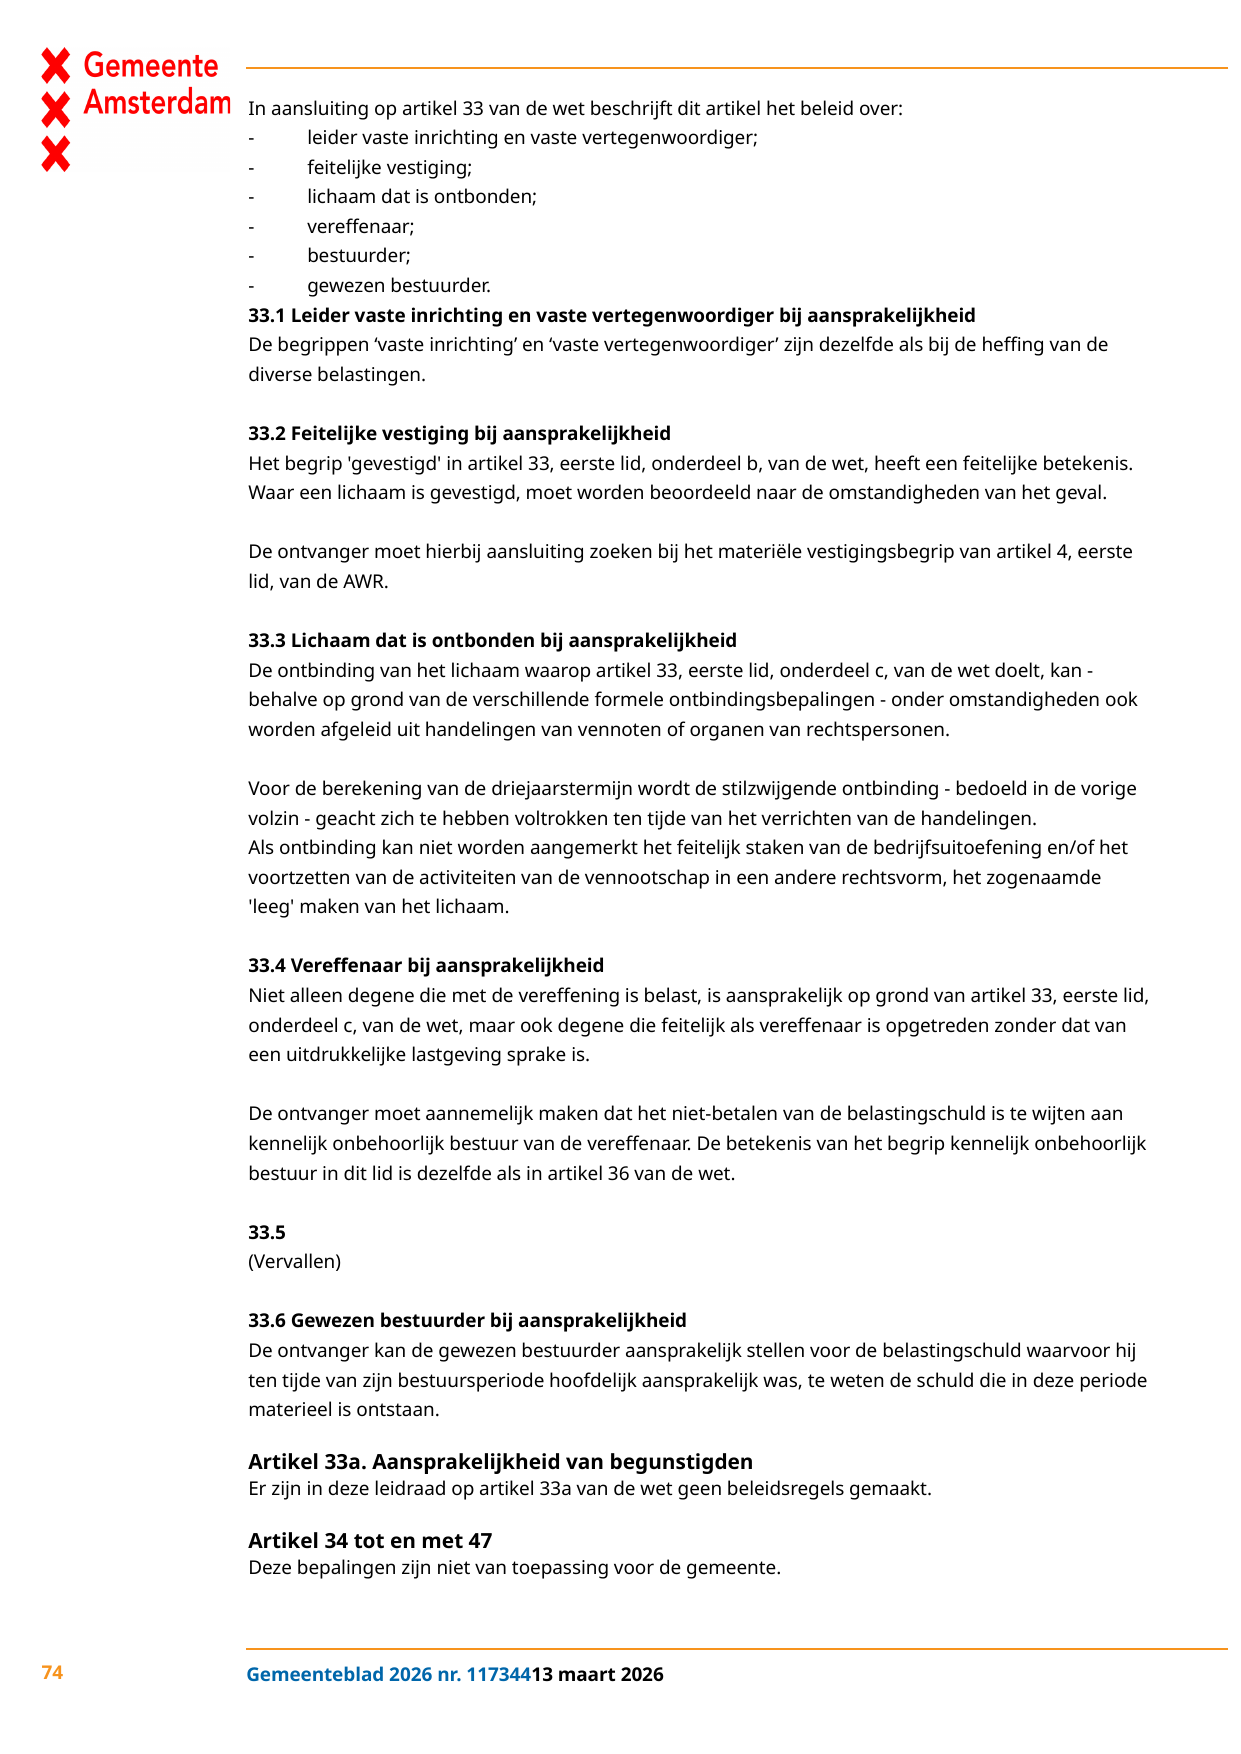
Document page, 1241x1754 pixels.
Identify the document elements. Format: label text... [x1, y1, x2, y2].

text 33.3 Lichaam dat is ontbonden bij aansprakelijkheid [248, 627, 1152, 653]
text Voor de berekening van de driejaarstermijn wordt de stilzwijgende ontbinding - bedoeld in de vorige volzin - geacht zich te hebben voltrokken ten tijde van het verrichten van de handelingen. [248, 775, 1152, 831]
text Niet alleen degene die met de vereffening is belast, is aansprakelijk op grond van artikel 33, eerste lid, onderdeel c, van de wet, maar ook degene die feitelijk als vereffenaar is opgetreden zonder dat van een uitdrukkelijke lastgeving sprake is. [248, 982, 1152, 1067]
text In aansluiting op artikel 33 van de wet beschrijft dit artikel het beleid over: [248, 95, 1152, 121]
text Artikel 33a. Aansprakelijkheid van begunstigden [248, 1447, 1152, 1475]
text Deze bepalingen zijn niet van toepassing voor de gemeente. [248, 1554, 1152, 1580]
text Als ontbinding kan niet worden aangemerkt het feitelijk staken van de bedrijfsuitoefening en/of het voortzetten van de activiteiten van de vennootschap in een andere rechtsvorm, het zogenaamde 'leeg' maken van het lichaam. [248, 834, 1152, 919]
text De ontvanger kan de gewezen bestuurder aansprakelijk stellen voor de belastingschuld waarvoor hij ten tijde van zijn bestuursperiode hoofdelijk aansprakelijk was, te weten de schuld die in deze periode materieel is ontstaan. [248, 1337, 1152, 1422]
list gewezen bestuurder. [248, 272, 1152, 298]
list bestuurder; [248, 243, 1152, 268]
list lichaam dat is ontbonden; [248, 183, 1152, 209]
text 33.6 Gewezen bestuurder bij aansprakelijkheid [248, 1308, 1152, 1333]
text (Vervallen) [248, 1248, 1152, 1274]
text De ontbinding van het lichaam waarop artikel 33, eerste lid, onderdeel c, van de wet doelt, kan - behalve op grond van de verschillende formele ontbindingsbepalingen - onder omstandigheden ook worden afgeleid uit handelingen van vennoten of organen van rechtspersonen. [248, 657, 1152, 742]
text De begrippen ‘vaste inrichting’ en ‘vaste vertegenwoordiger’ zijn dezelfde als bij de heffing van de diverse belastingen. [248, 331, 1152, 387]
text Het begrip 'gevestigd' in artikel 33, eerste lid, onderdeel b, van de wet, heeft een feitelijke betekenis. Waar een lichaam is gevestigd, moet worden beoordeeld naar de omstandigheden van het geval. [248, 450, 1152, 505]
text 33.5 [248, 1219, 1152, 1245]
text 33.1 Leider vaste inrichting en vaste vertegenwoordiger bij aansprakelijkheid [248, 302, 1152, 328]
text Artikel 34 tot en met 47 [248, 1526, 1152, 1554]
list vereffenaar; [248, 213, 1152, 239]
text De ontvanger moet aannemelijk maken dat het niet-betalen van de belastingschuld is te wijten aan kennelijk onbehoorlijk bestuur van de vereffenaar. De betekenis van het begrip kennelijk onbehoorlijk bestuur in dit lid is dezelfde als in artikel 36 van de wet. [248, 1101, 1152, 1186]
list feitelijke vestiging; [248, 154, 1152, 180]
text 33.2 Feitelijke vestiging bij aansprakelijkheid [248, 420, 1152, 446]
list leider vaste inrichting en vaste vertegenwoordiger; [248, 124, 1152, 150]
text Er zijn in deze leidraad op artikel 33a van de wet geen beleidsregels gemaakt. [248, 1475, 1152, 1501]
picture [41, 47, 231, 172]
text De ontvanger moet hierbij aansluiting zoeken bij het materiële vestigingsbegrip van artikel 4, eerste lid, van de AWR. [248, 538, 1152, 594]
text 33.4 Vereffenaar bij aansprakelijkheid [248, 953, 1152, 978]
